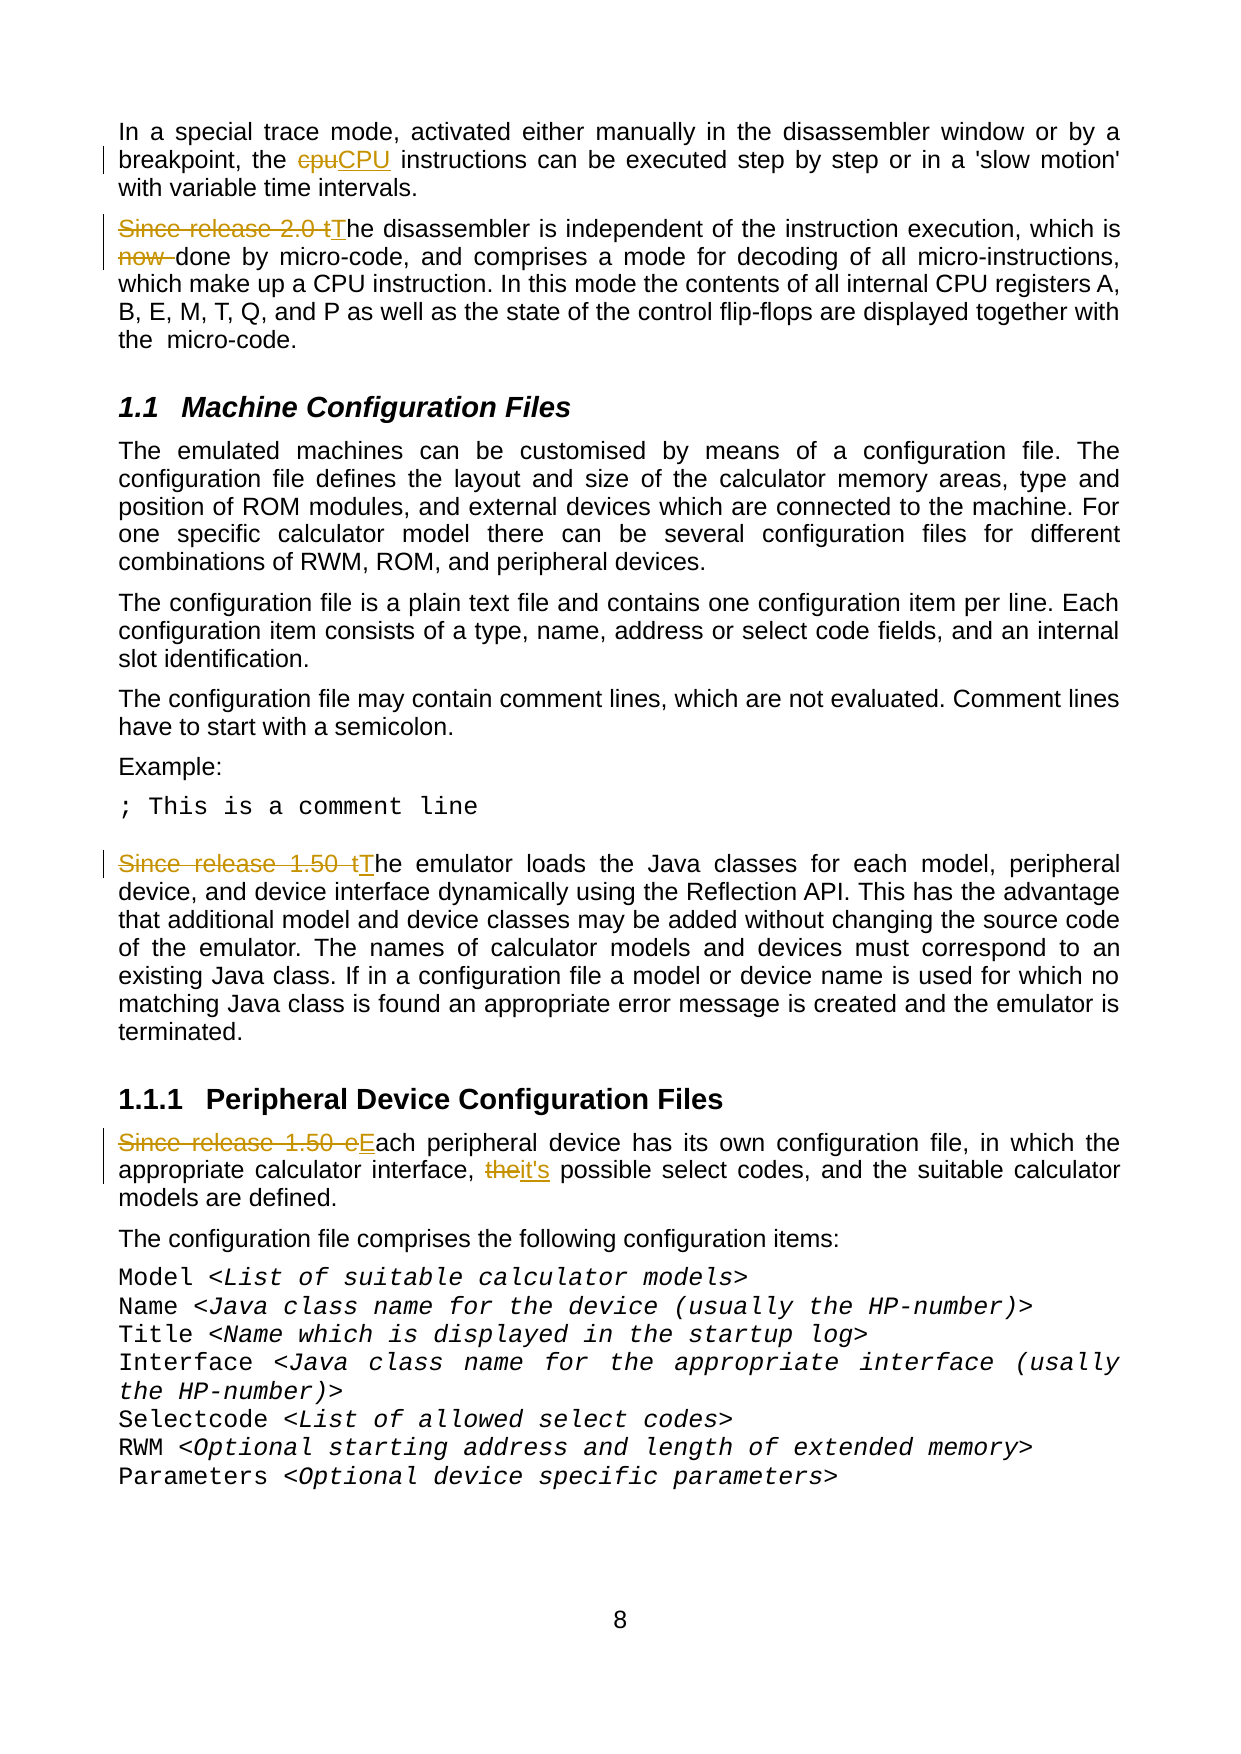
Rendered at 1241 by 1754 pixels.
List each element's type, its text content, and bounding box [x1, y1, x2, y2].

text The configuration file comprises the following configuration items: [118, 1224, 1122, 1252]
subtitle Machine Configuration Files [118, 391, 1122, 424]
text The emulator loads the Java classes for each model, peripheral device, and device interface dynamically using the Reflection API. This has the advantage that additional model and device classes may be added without changing the source code of the emulator. The names of calculator models and devices must correspond to an existing Java class. If in a configuration file a model or device name is used for which no matching Java class is found an appropriate error message is created and the emulator is terminated. [118, 850, 1122, 1046]
text The configuration file may contain comment lines, which are not evaluated. Comment lines have to start with a semicolon. [118, 685, 1122, 741]
text Title <Name which is displayed in the startup log> [118, 1322, 1122, 1350]
text Name <Java class name for the device (usually the HP-number)> [118, 1293, 1122, 1322]
text Each peripheral device has its own configuration file, in which the appropriate calculator interface, it's possible select codes, and the suitable calculator models are defined. [118, 1128, 1122, 1212]
subtitle Peripheral Device Configuration Files [118, 1083, 1122, 1116]
text Parameters <Optional device specific parameters> [118, 1463, 1122, 1492]
text The configuration file is a plain text file and contains one configuration item per line. Each configuration item consists of a type, name, address or select code fields, and an internal slot identification. [118, 589, 1122, 672]
text In a special trace mode, activated either manually in the disassembler window or by a breakpoint, the CPU instructions can be executed step by step or in a 'slow motion' with variable time intervals. [118, 118, 1122, 202]
text The emulated machines can be customised by means of a configuration file. The configuration file defines the layout and size of the calculator memory areas, type and position of ROM modules, and external devices which are connected to the machine. For one specific calculator model there can be several configuration files for different combinations of RWM, ROM, and peripheral devices. [118, 437, 1122, 576]
text ; This is a comment line [118, 794, 1122, 822]
text Interface <Java class name for the appropriate interface (usally the HP-number)> [118, 1350, 1122, 1407]
text RWM <Optional starting address and length of extended memory> [118, 1435, 1122, 1463]
text Model <List of suitable calculator models> [118, 1265, 1122, 1293]
text Example: [118, 753, 1122, 781]
text The disassembler is independent of the instruction execution, which is done by micro-code, and comprises a mode for decoding of all micro-instructions, which make up a CPU instruction. In this mode the contents of all internal CPU registers A, B, E, M, T, Q, and P as well as the state of the control flip-flops are displayed together with the micro-code. [118, 214, 1122, 354]
text Selectcode <List of allowed select codes> [118, 1407, 1122, 1435]
